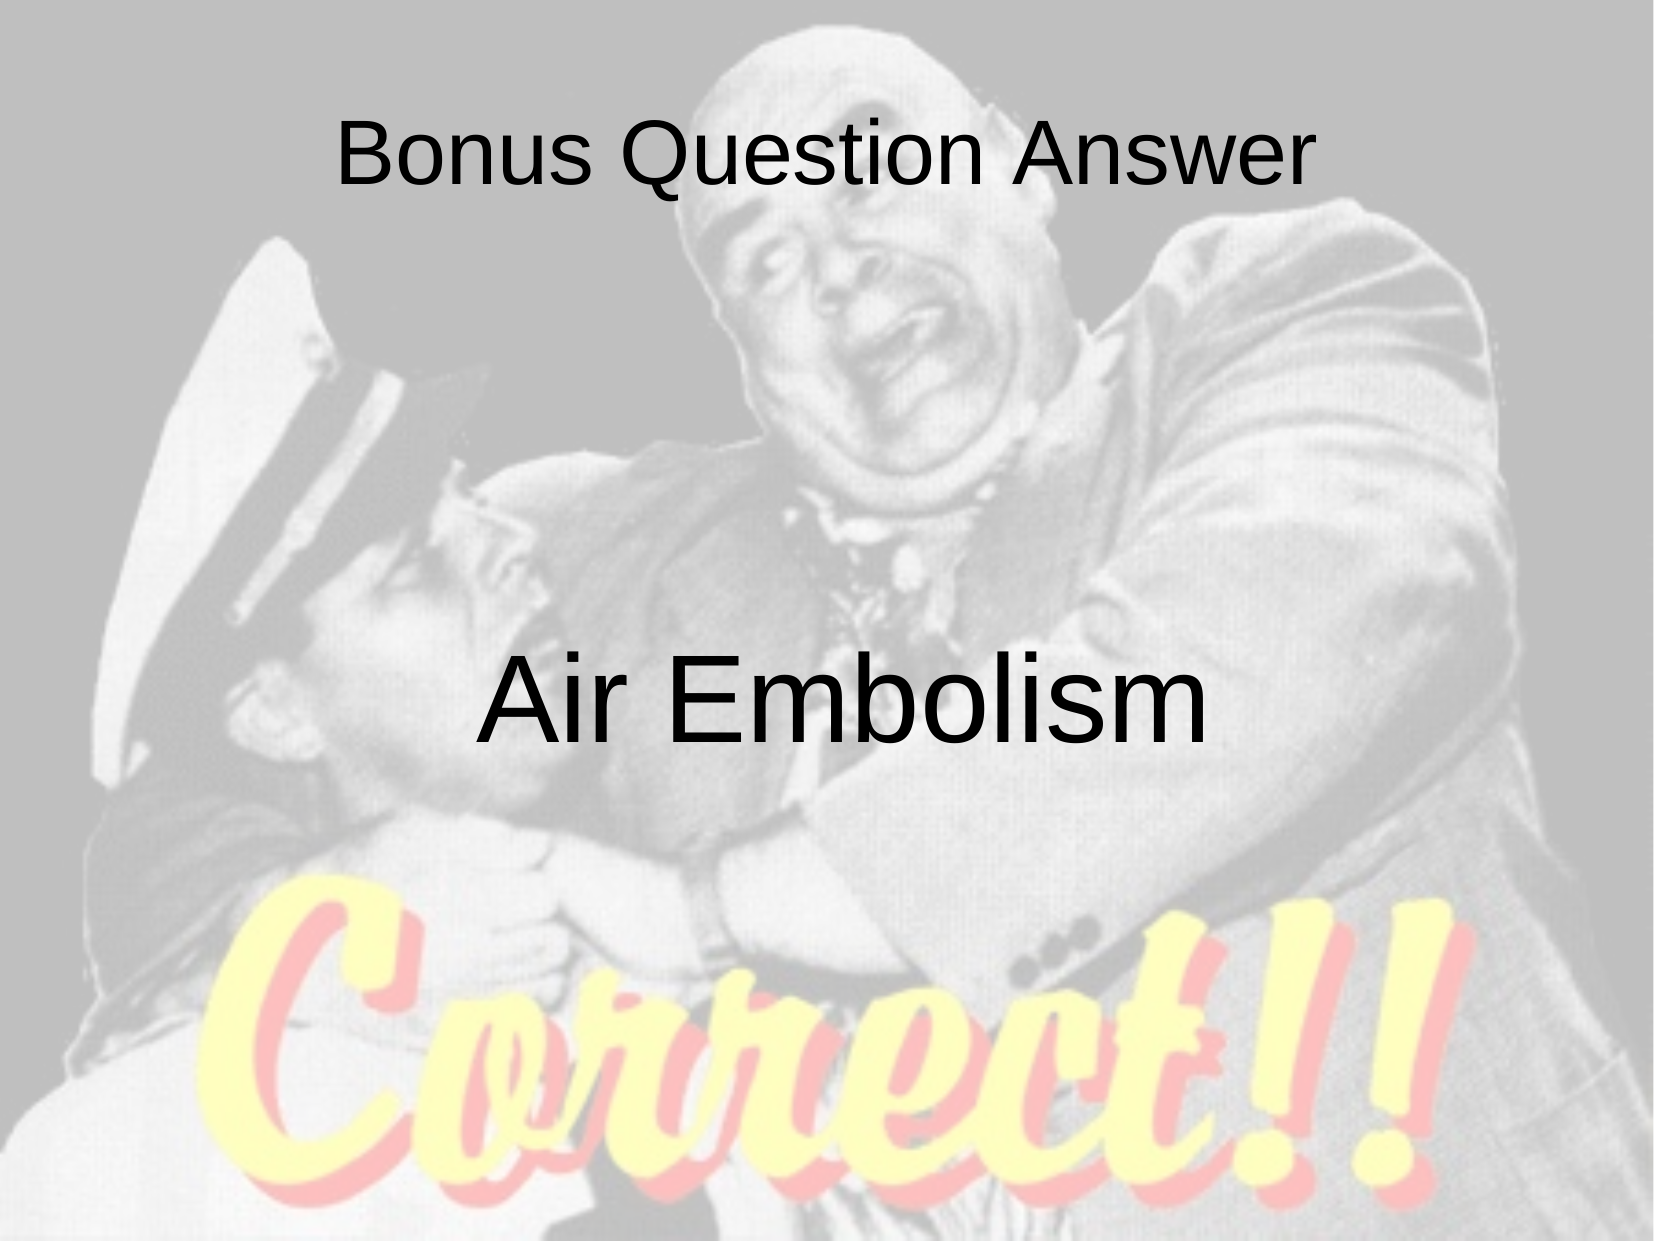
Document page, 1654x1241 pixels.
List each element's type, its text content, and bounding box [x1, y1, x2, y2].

title Bonus Question Answer [82, 49, 1571, 257]
subtitle Air Embolism [82, 290, 1571, 1109]
picture [0, 0, 1654, 1241]
